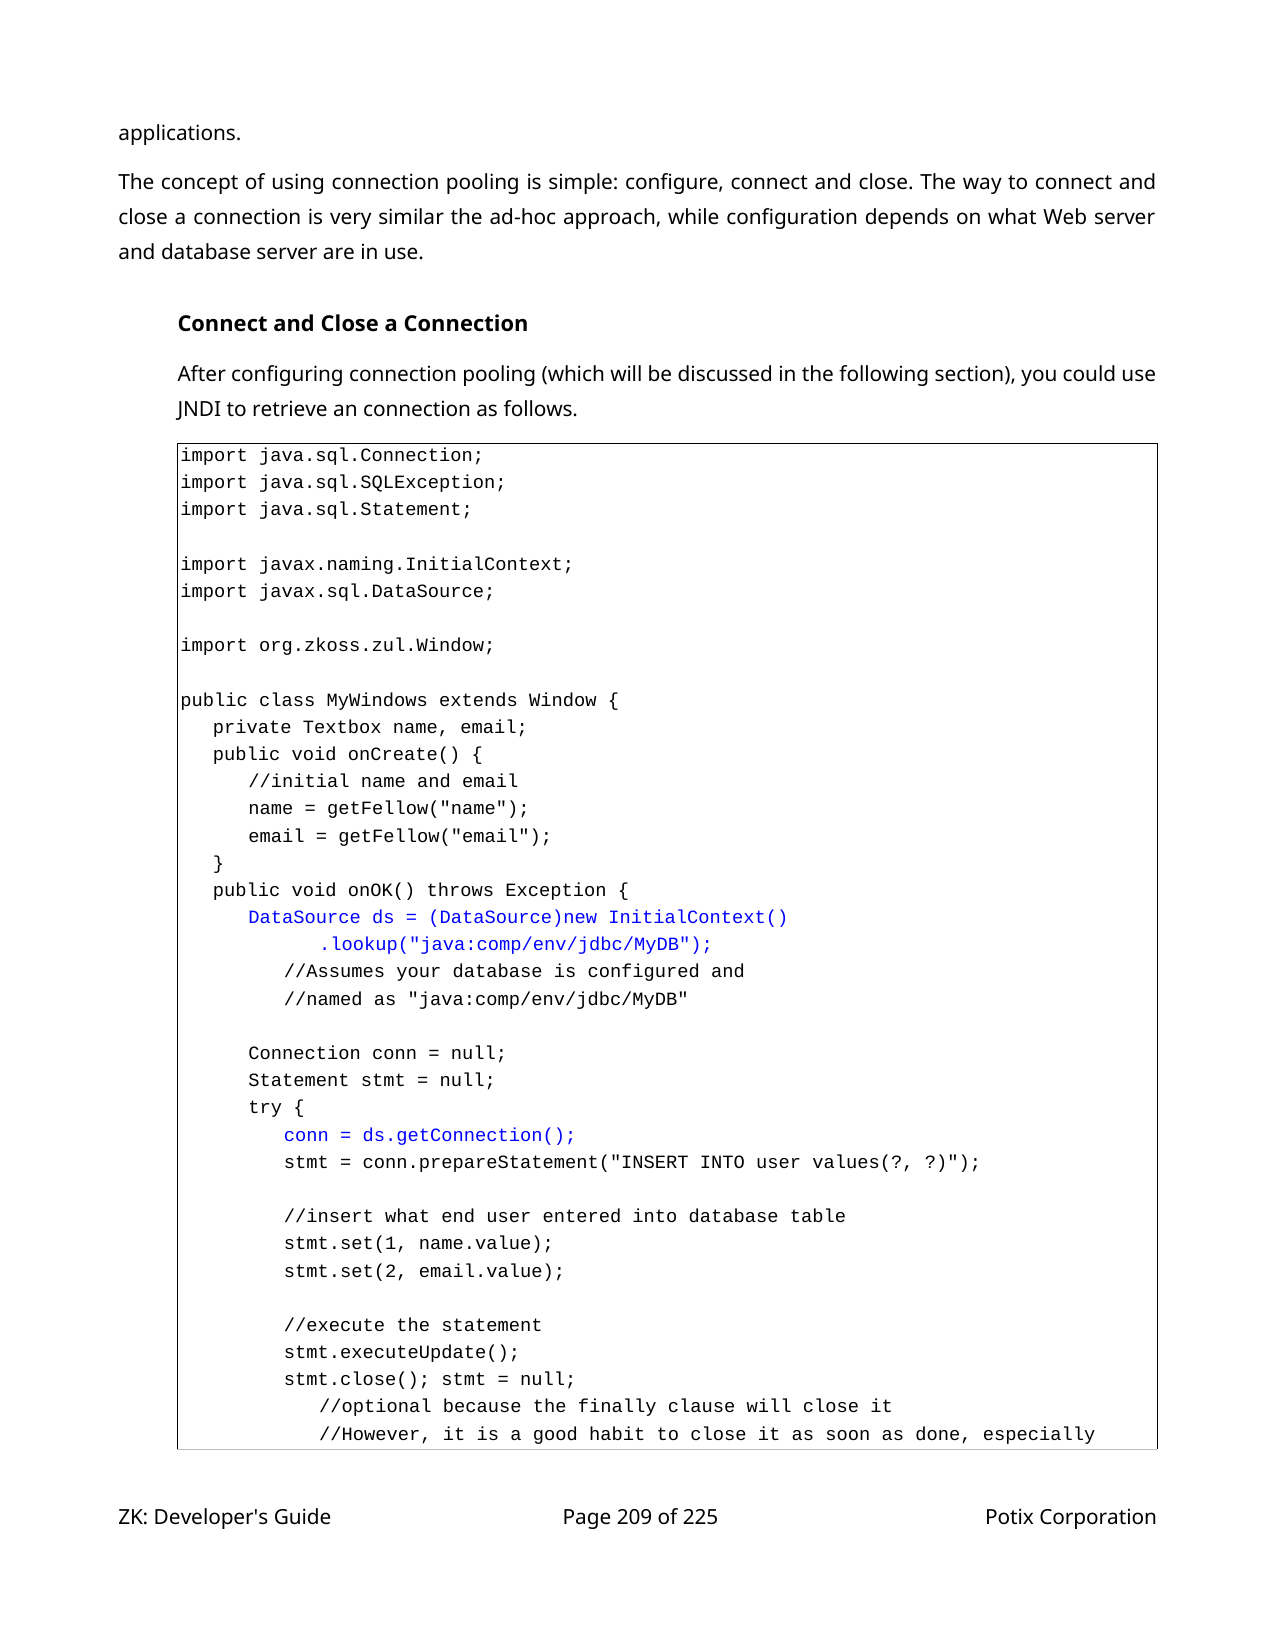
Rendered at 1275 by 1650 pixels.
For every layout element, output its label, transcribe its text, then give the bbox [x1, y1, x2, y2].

text After configuring connection pooling (which will be discussed in the following section), you could use JNDI to retrieve an connection as follows. [177, 359, 1157, 422]
text //However, it is a good habit to close it as soon as done, especially [178, 1422, 1157, 1449]
text public void onOK() throws Exception { [178, 878, 1157, 902]
text //initial name and email [178, 769, 1157, 793]
text //insert what end user entered into database table [178, 1204, 1157, 1228]
text public void onCreate() { [178, 742, 1157, 766]
subtitle Connect and Close a Connection [177, 308, 1157, 338]
text stmt.set(1, name.value); [178, 1231, 1157, 1256]
text email = getFellow("email"); [178, 823, 1157, 848]
text import java.sql.Statement; [178, 497, 1157, 521]
text import java.sql.Connection; [178, 444, 1157, 467]
text stmt.set(2, email.value); [178, 1258, 1157, 1283]
text //execute the statement [178, 1313, 1157, 1337]
text import javax.sql.DataSource; [178, 579, 1157, 603]
text } [178, 851, 1157, 875]
text The concept of using connection pooling is simple: configure, connect and close. The way to connect and close a connection is very similar the ad-hoc approach, while configuration depends on what Web server and database server are in use. [118, 167, 1157, 266]
text public class MyWindows extends Window { [178, 687, 1157, 712]
text //optional because the finally clause will close it [178, 1394, 1157, 1419]
text stmt = conn.prepareStatement("INSERT INTO user values(?, ?)"); [178, 1150, 1157, 1174]
text import java.sql.SQLException; [178, 470, 1157, 494]
text applications. [118, 118, 1157, 146]
text Statement stmt = null; [178, 1068, 1157, 1092]
text import org.zkoss.zul.Window; [178, 633, 1157, 657]
text private Textbox name, email; [178, 715, 1157, 739]
text //named as "java:comp/env/jdbc/MyDB" [178, 987, 1157, 1011]
text import javax.naming.InitialContext; [178, 552, 1157, 576]
text try { [178, 1095, 1157, 1119]
text Connection conn = null; [178, 1041, 1157, 1065]
text stmt.executeUpdate(); [178, 1340, 1157, 1364]
text stmt.close(); stmt = null; [178, 1367, 1157, 1391]
text //Assumes your database is configured and [178, 959, 1157, 984]
text conn = ds.getConnection(); [178, 1122, 1157, 1147]
text DataSource ds = (DataSource)new InitialContext() [178, 905, 1157, 929]
text name = getFellow("name"); [178, 796, 1157, 821]
text .lookup("java:comp/env/jdbc/MyDB"); [178, 932, 1157, 956]
